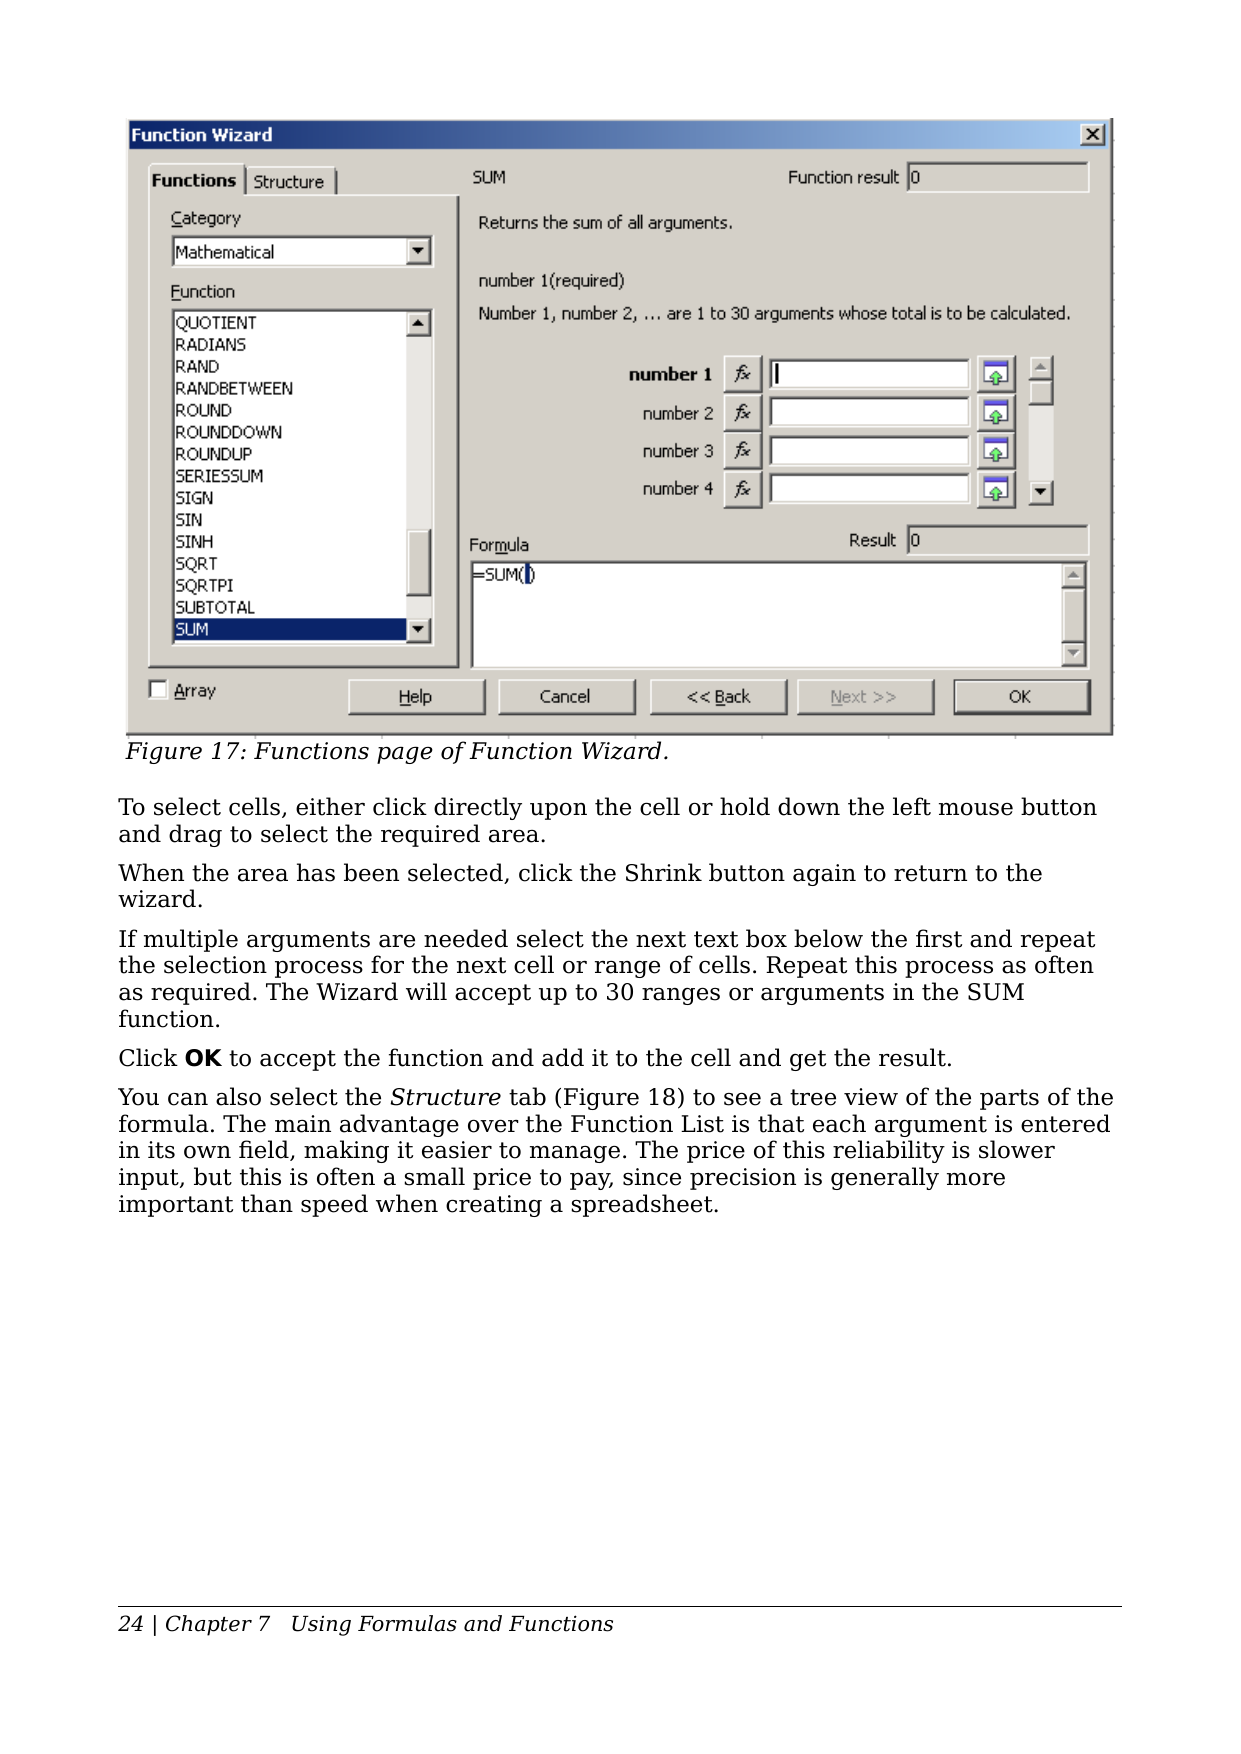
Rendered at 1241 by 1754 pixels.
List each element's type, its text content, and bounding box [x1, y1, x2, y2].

text You can also select the Structure tab (Figure 18) to see a tree view of the parts of the formula. The main advantage over the Function List is that each argument is entered in its own field, making it easier to manage. The price of this reliability is slower input, but this is often a small price to pay, since precision is generally more important than speed when creating a spreadsheet. [118, 1084, 1122, 1217]
picture [125, 118, 1115, 739]
text If multiple arguments are needed select the next text box below the first and repeat the selection process for the next cell or range of cells. Repeat this process as often as required. The Wizard will accept up to 30 ranges or arguments in the SUM function. [118, 926, 1122, 1032]
text Click OK to accept the function and add it to the cell and get the result. [118, 1045, 1122, 1072]
text Figure 17: Functions page of Function Wizard. [126, 739, 1114, 765]
text To select cells, either click directly upon the cell or hold down the left mouse button and drag to select the required area. [118, 794, 1122, 847]
text When the area has been selected, click the Shrink button again to return to the wizard. [118, 860, 1122, 913]
